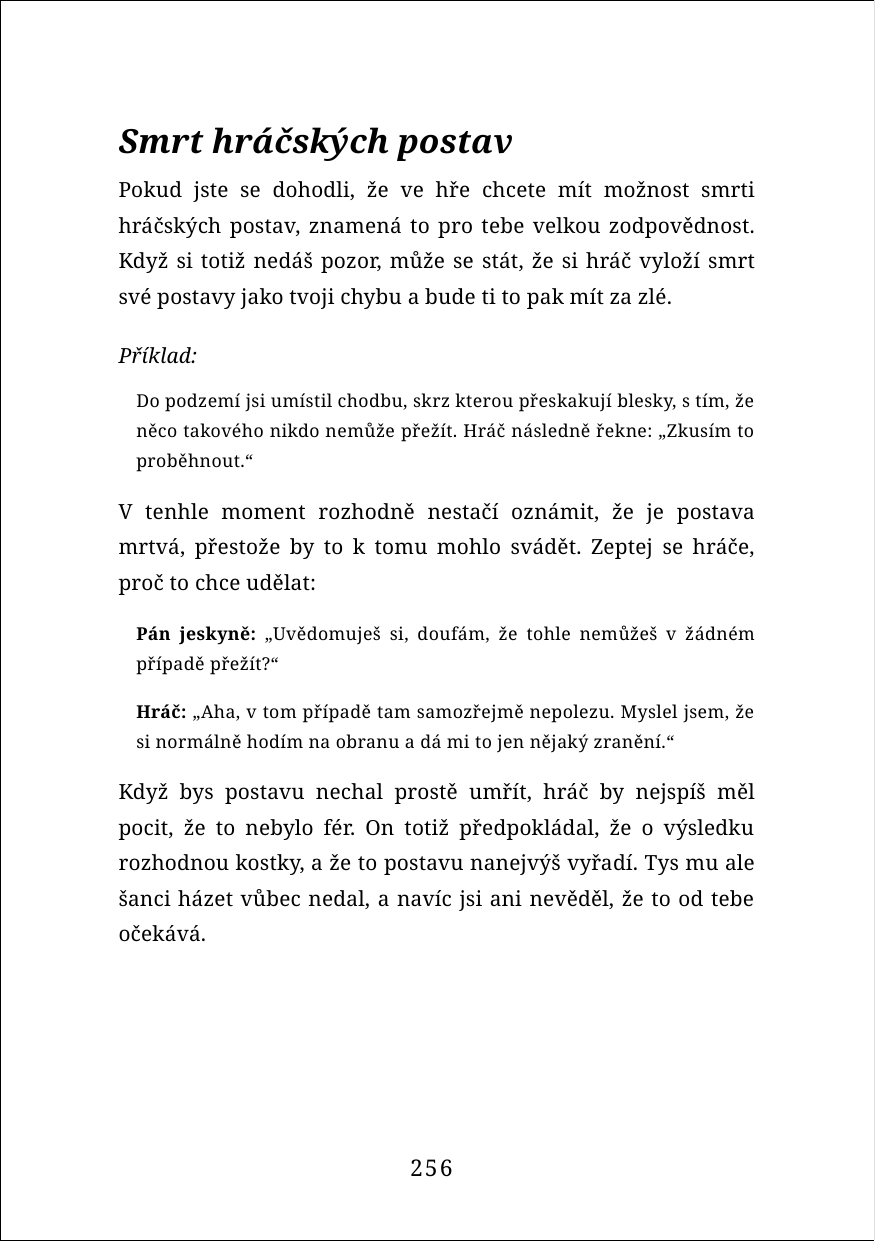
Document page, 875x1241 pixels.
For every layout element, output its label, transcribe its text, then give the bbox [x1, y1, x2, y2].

text Pán jeskyně: „Uvědomuješ si, doufám, že tohle nemůžeš v žádném případě přežít?“ [136, 621, 756, 675]
text Pokud jste se dohodli, že ve hře chcete mít možnost smrti hráčských postav, znamená to pro tebe velkou zodpovědnost. Když si totiž nedáš pozor, může se stát, že si hráč vyloží smrt své postavy jako tvoji chybu a bude ti to pak mít za zlé. [118, 175, 756, 310]
text Když bys postavu nechal prostě umřít, hráč by nejspíš měl pocit, že to nebylo fér. On totiž předpokládal, že o výsledku rozhodnou kostky, a že to postavu nanejvýš vyřadí. Tys mu ale šanci házet vůbec nedal, a navíc jsi ani nevěděl, že to od tebe očekává. [118, 777, 756, 948]
subtitle Smrt hráčských postav [118, 118, 756, 164]
text Do podzemí jsi umístil chodbu, skrz kterou přeskakují blesky, s tím, že něco takového nikdo nemůže přežít. Hráč následně řekne: „Zkusím to proběhnout.“ [136, 388, 756, 473]
text Hráč: „Aha, v tom případě tam samozřejmě nepolezu. Myslel jsem, že si normálně hodím na obranu a dá mi to jen nějaký zranění.“ [136, 699, 756, 753]
text V tenhle moment rozhodně nestačí oznámit, že je postava mrtvá, přestože by to k tomu mohlo svádět. Zeptej se hráče, proč to chce udělat: [118, 497, 756, 596]
text Příklad: [118, 341, 756, 369]
